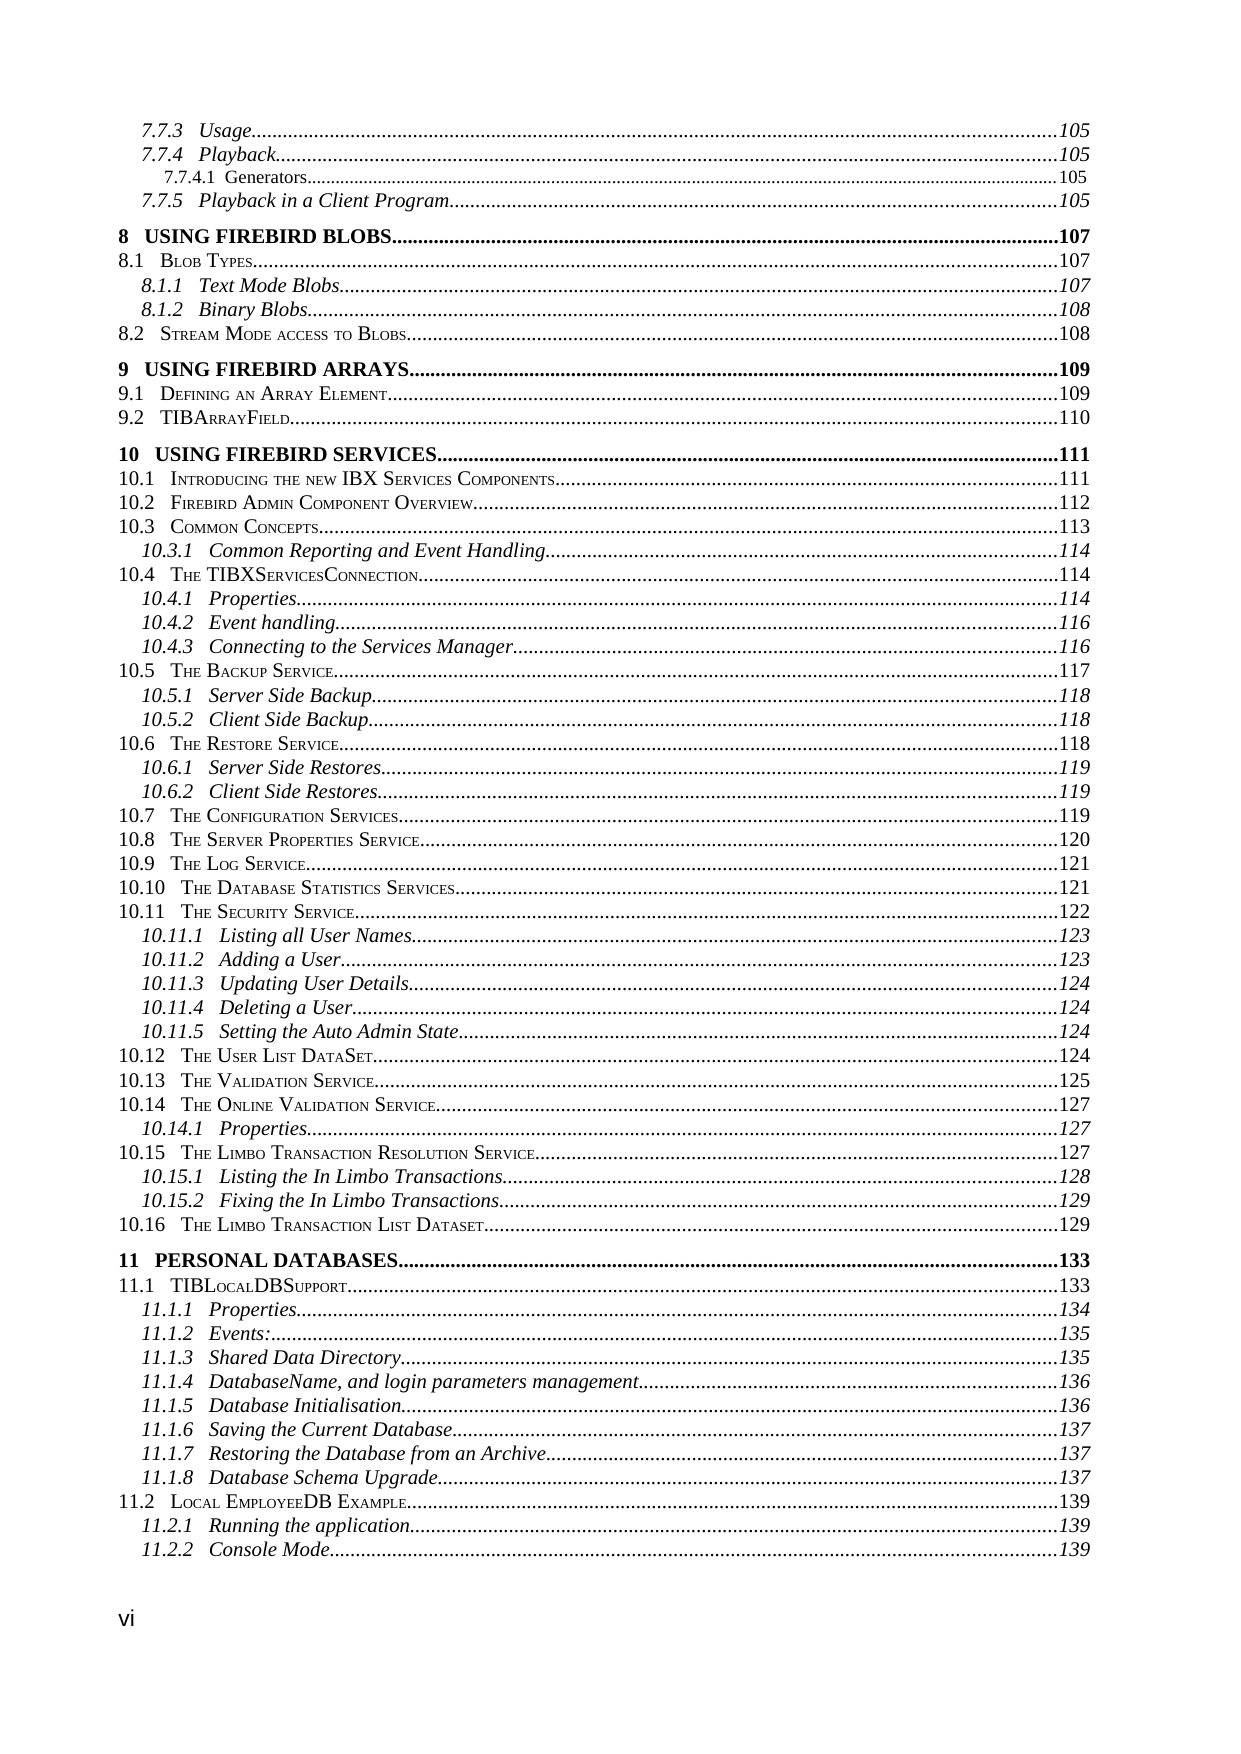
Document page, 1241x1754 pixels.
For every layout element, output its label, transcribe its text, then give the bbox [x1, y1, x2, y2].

text 10.11 The Security Service 122 [118, 899, 1122, 923]
text 9.2 TIBArrayField 110 [118, 405, 1122, 429]
text 10.15.1 Listing the In Limbo Transactions 128 [141, 1164, 1122, 1188]
text 10.3 Common Concepts 113 [118, 514, 1122, 538]
text 10.15 The Limbo Transaction Resolution Service 127 [118, 1140, 1122, 1164]
text 9 Using Firebird Arrays 109 [118, 357, 1122, 381]
text 11.2 Local EmployeeDB Example 139 [118, 1489, 1122, 1513]
text 11.1.1 Properties 134 [141, 1297, 1122, 1321]
text 10.16 The Limbo Transaction List Dataset 129 [118, 1212, 1122, 1236]
text 10.10 The Database Statistics Services 121 [118, 875, 1122, 899]
text 8.1.2 Binary Blobs 108 [141, 297, 1122, 321]
text 10.5 The Backup Service 117 [118, 658, 1122, 682]
text 10.4.2 Event handling 116 [141, 610, 1122, 634]
text 10.2 Firebird Admin Component Overview 112 [118, 490, 1122, 514]
text 10.13 The Validation Service 125 [118, 1067, 1122, 1092]
text 10.9 The Log Service 121 [118, 851, 1122, 875]
text 10.3.1 Common Reporting and Event Handling 114 [141, 538, 1122, 562]
text 10.14.1 Properties 127 [141, 1116, 1122, 1140]
text 10.1 Introducing the new IBX Services Components 111 [118, 466, 1122, 490]
text 11.1.8 Database Schema Upgrade 137 [141, 1465, 1122, 1489]
text 10.11.5 Setting the Auto Admin State 124 [141, 1019, 1122, 1043]
text 10.11.4 Deleting a User 124 [141, 995, 1122, 1019]
text 10.4 The TIBXServicesConnection 114 [118, 562, 1122, 586]
text 11.2.1 Running the application 139 [141, 1513, 1122, 1537]
text 8.2 Stream Mode access to Blobs 108 [118, 321, 1122, 345]
text 10.6.2 Client Side Restores 119 [141, 779, 1122, 803]
text 10.11.2 Adding a User 123 [141, 947, 1122, 971]
text 8.1.1 Text Mode Blobs 107 [141, 272, 1122, 297]
text 10.4.1 Properties 114 [141, 586, 1122, 610]
text 11.1.2 Events: 135 [141, 1321, 1122, 1345]
text 10.11.1 Listing all User Names 123 [141, 923, 1122, 947]
text 11.1 TIBLocalDBSupport 133 [118, 1272, 1122, 1297]
text 10.14 The Online Validation Service 127 [118, 1092, 1122, 1116]
text 8.1 Blob Types 107 [118, 248, 1122, 272]
text 10.7 The Configuration Services 119 [118, 803, 1122, 827]
text 11.2.2 Console Mode 139 [141, 1537, 1122, 1561]
text 10.8 The Server Properties Service 120 [118, 827, 1122, 851]
text 10.5.2 Client Side Backup 118 [141, 707, 1122, 731]
text 7.7.4.1 Generators 105 [164, 166, 1122, 188]
text 10.11.3 Updating User Details 124 [141, 971, 1122, 995]
text 10 Using Firebird Services 111 [118, 442, 1122, 466]
text 11 Personal Databases 133 [118, 1248, 1122, 1272]
text 11.1.6 Saving the Current Database 137 [141, 1417, 1122, 1441]
text 11.1.3 Shared Data Directory 135 [141, 1345, 1122, 1369]
text 11.1.7 Restoring the Database from an Archive 137 [141, 1441, 1122, 1465]
text 7.7.3 Usage 105 [141, 118, 1122, 142]
text 9.1 Defining an Array Element 109 [118, 381, 1122, 405]
text 10.4.3 Connecting to the Services Manager 116 [141, 634, 1122, 658]
text 7.7.4 Playback 105 [141, 142, 1122, 166]
text 10.6.1 Server Side Restores 119 [141, 755, 1122, 779]
text 10.6 The Restore Service 118 [118, 731, 1122, 755]
text 8 Using Firebird Blobs 107 [118, 224, 1122, 248]
text 7.7.5 Playback in a Client Program 105 [141, 188, 1122, 212]
text 10.12 The User List DataSet 124 [118, 1043, 1122, 1067]
text 11.1.5 Database Initialisation 136 [141, 1393, 1122, 1417]
text 10.5.1 Server Side Backup 118 [141, 682, 1122, 707]
text 11.1.4 DatabaseName, and login parameters management 136 [141, 1369, 1122, 1393]
text 10.15.2 Fixing the In Limbo Transactions 129 [141, 1188, 1122, 1212]
